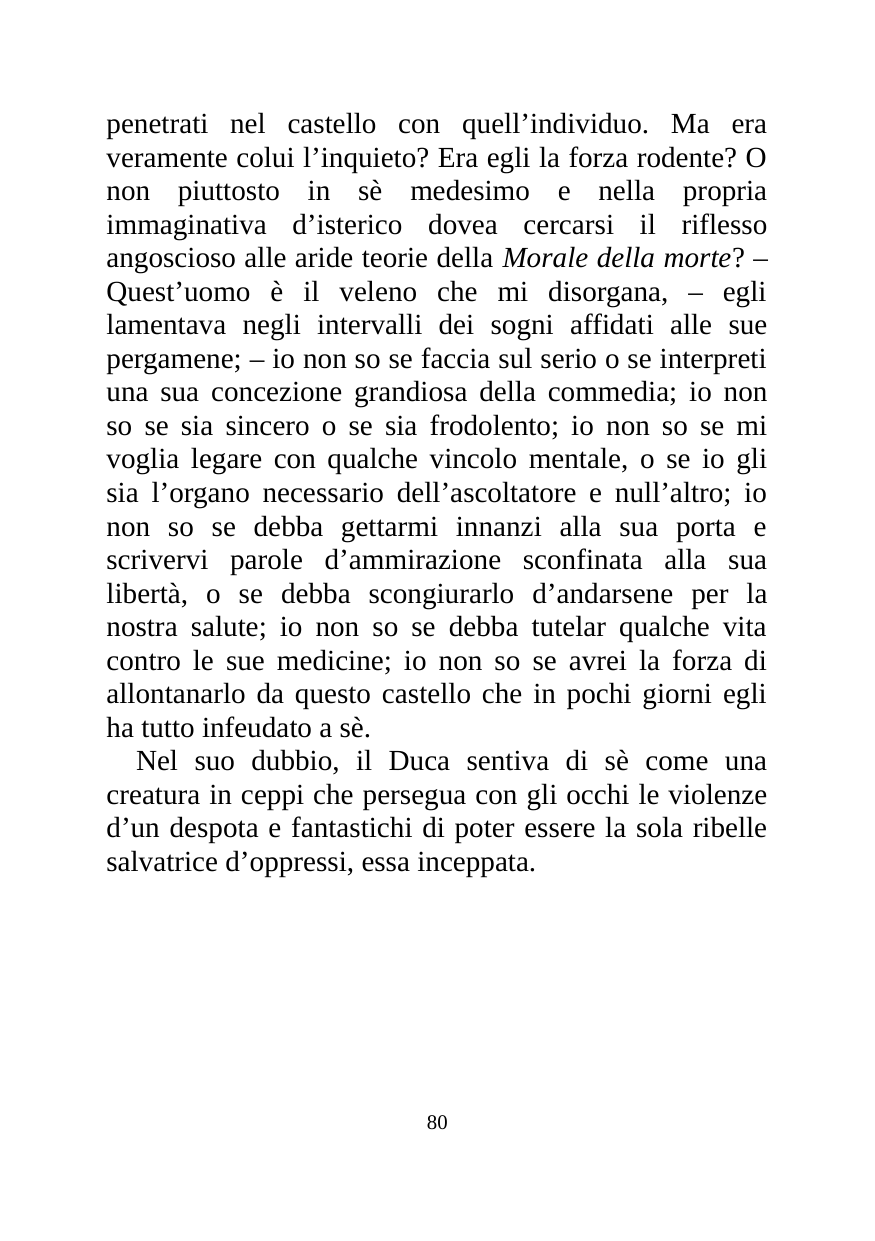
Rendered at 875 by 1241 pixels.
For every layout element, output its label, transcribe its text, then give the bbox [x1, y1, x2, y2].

text penetrati nel castello con quell’individuo. Ma era veramente colui l’inquieto? Era egli la forza rodente? O non piuttosto in sè medesimo e nella propria immaginativa d’isterico dovea cercarsi il riflesso angoscioso alle aride teorie della Morale della morte? – Quest’uomo è il veleno che mi disorgana, – egli lamentava negli intervalli dei sogni affidati alle sue pergamene; – io non so se faccia sul serio o se interpreti una sua concezione grandiosa della commedia; io non so se sia sincero o se sia frodolento; io non so se mi voglia legare con qualche vincolo mentale, o se io gli sia l’organo necessario dell’ascoltatore e null’altro; io non so se debba gettarmi innanzi alla sua porta e scrivervi parole d’ammirazione sconfinata alla sua libertà, o se debba scongiurarlo d’andarsene per la nostra salute; io non so se debba tutelar qualche vita contro le sue medicine; io non so se avrei la forza di allontanarlo da questo castello che in pochi giorni egli ha tutto infeudato a sè. [106, 106, 768, 743]
text Nel suo dubbio, il Duca sentiva di sè come una creatura in ceppi che persegua con gli occhi le violenze d’un despota e fantastichi di poter essere la sola ribelle salvatrice d’oppressi, essa inceppata. [106, 743, 768, 878]
